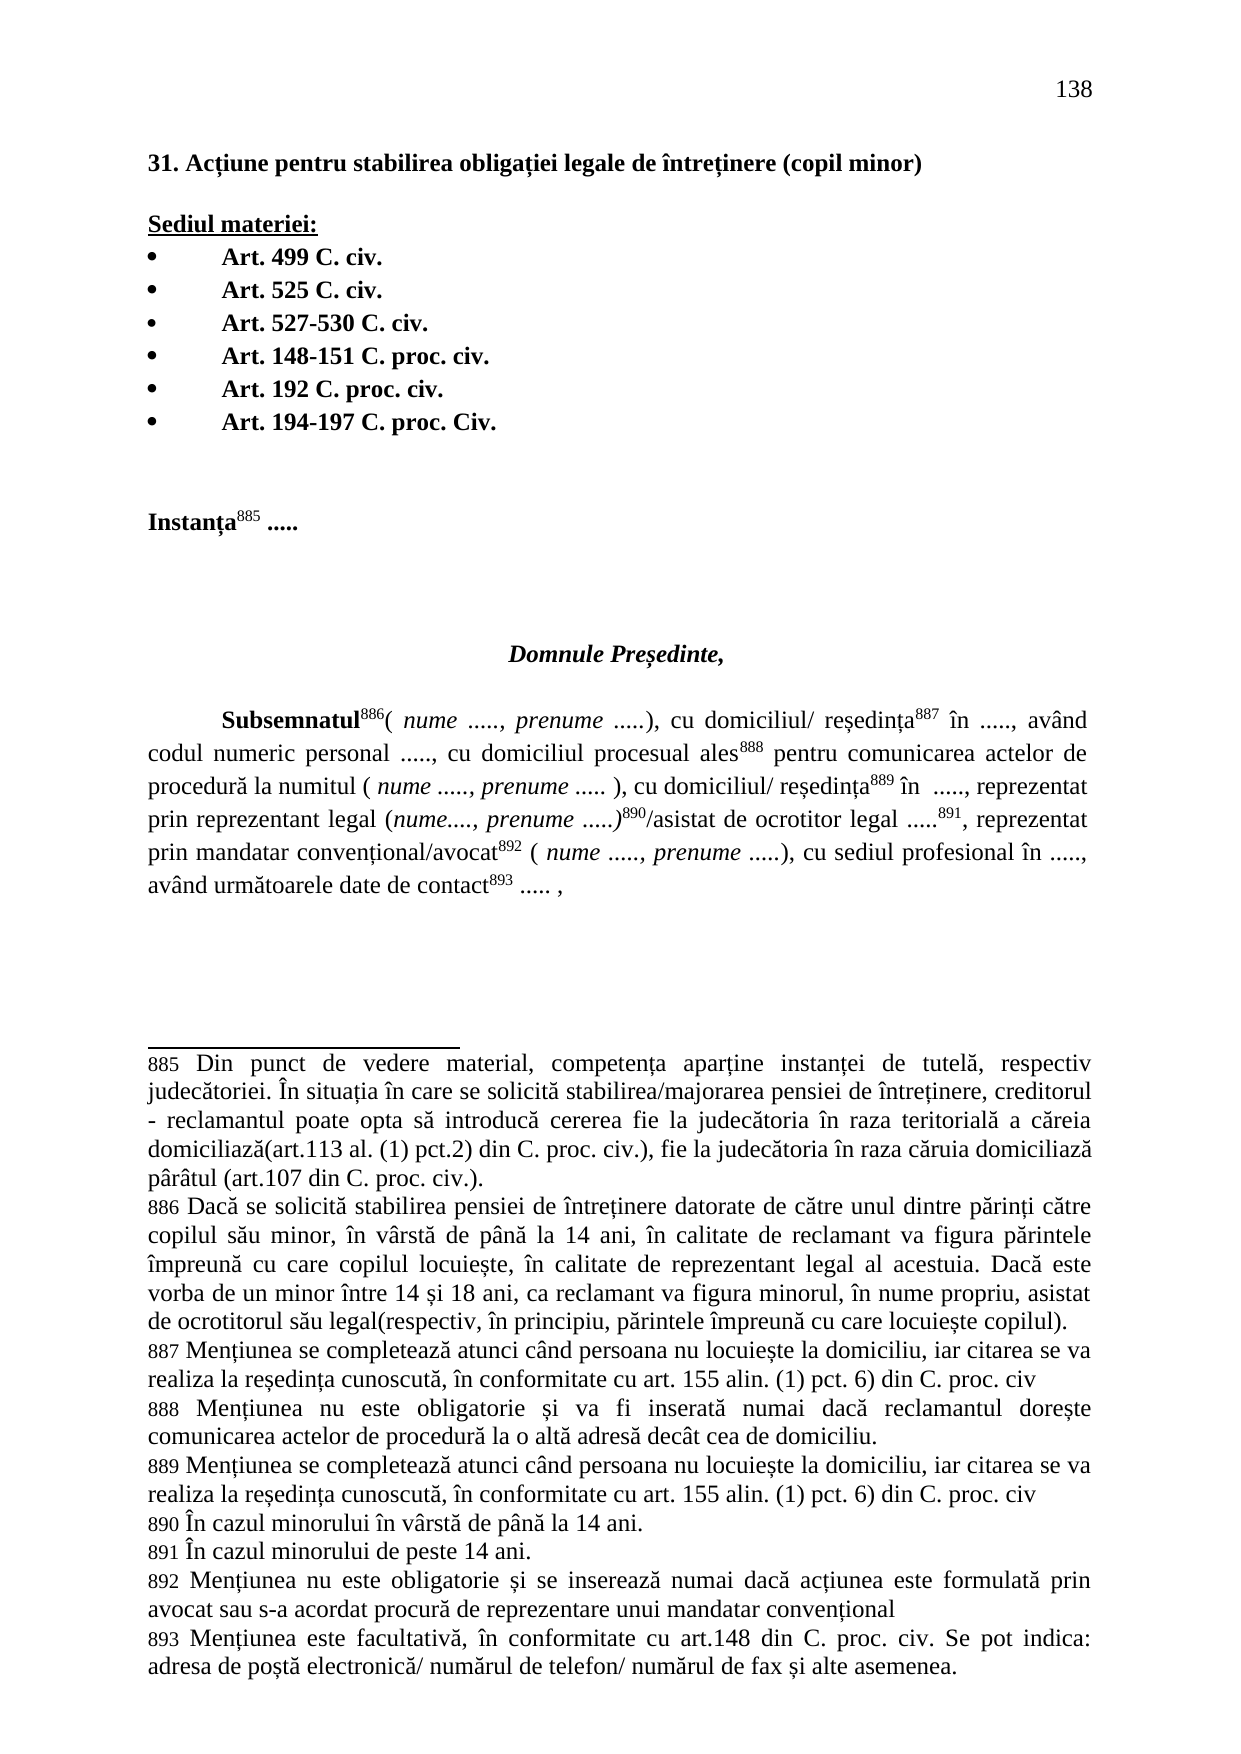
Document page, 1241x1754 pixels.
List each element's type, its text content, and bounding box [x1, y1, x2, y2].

text Domnule Președinte, [148, 639, 1087, 667]
text Instanța ..... [148, 507, 1087, 535]
list Art. 148-151 C. proc. civ. [148, 341, 974, 370]
list Art. 527-530 C. civ. [148, 308, 1087, 337]
text Sediul materiei: [148, 209, 1087, 238]
text În cazul minorului în vârstă de până la 14 ani. [148, 1508, 1093, 1536]
text Mențiunea se completează atunci când persoana nu locuiește la domiciliu, iar citarea se va realiza la reședința cunoscută, în conformitate cu art. 155 alin. (1) pct. 6) din C. proc. civ [148, 1450, 1093, 1508]
text Mențiunea nu este obligatorie și se inserează numai dacă acțiunea este formulată prin avocat sau s-a acordat procură de reprezentare unui mandatar convențional [148, 1565, 1093, 1623]
text În cazul minorului de peste 14 ani. [148, 1536, 1093, 1565]
text Mențiunea este facultativă, în conformitate cu art.148 din C. proc. civ. Se pot indica: adresa de poștă electronică/ numărul de telefon/ numărul de fax și alte asemenea. [148, 1623, 1093, 1680]
text Dacă se solicită stabilirea pensiei de întreținere datorate de către unul dintre părinți către copilul său minor, în vârstă de până la 14 ani, în calitate de reclamant va figura părintele împreună cu care copilul locuiește, în calitate de reprezentant legal al acestuia. Dacă este vorba de un minor între 14 și 18 ani, ca reclamant va figura minorul, în nume propriu, asistat de ocrotitorul său legal(respectiv, în principiu, părintele împreună cu care locuiește copilul). [148, 1191, 1093, 1335]
text Subsemnatul( nume ....., prenume .....), cu domiciliul/ reședința în ....., având codul numeric personal ....., cu domiciliul procesual ales pentru comunicarea actelor de procedură la numitul ( nume ....., prenume ..... ), cu domiciliul/ reședința în ....., reprezentat prin reprezentant legal (nume...., prenume .....)/asistat de ocrotitor legal ....., reprezentat prin mandatar convențional/avocat ( nume ....., prenume .....), cu sediul profesional în ....., având următoarele date de contact ..... , [148, 705, 1087, 898]
list Art. 525 C. civ. [148, 275, 1087, 304]
list Art. 499 C. civ. [148, 242, 1087, 271]
text Mențiunea se completează atunci când persoana nu locuiește la domiciliu, iar citarea se va realiza la reședința cunoscută, în conformitate cu art. 155 alin. (1) pct. 6) din C. proc. civ [148, 1335, 1093, 1393]
list Art. 192 C. proc. civ. [148, 374, 974, 403]
text Din punct de vedere material, competența aparține instanței de tutelă, respectiv judecătoriei. În situația în care se solicită stabilirea/majorarea pensiei de întreținere, creditorul - reclamantul poate opta să introducă cererea fie la judecătoria în raza teritorială a căreia domiciliază(art.113 al. (1) pct.2) din C. proc. civ.), fie la judecătoria în raza căruia domiciliază pârâtul (art.107 din C. proc. civ.). [148, 1048, 1093, 1191]
list Art. 194-197 C. proc. Civ. [148, 407, 974, 436]
subtitle 31. Acțiune pentru stabilirea obligației legale de întreținere (copil minor) [148, 148, 1093, 176]
text Mențiunea nu este obligatorie și va fi inserată numai dacă reclamantul dorește comunicarea actelor de procedură la o altă adresă decât cea de domiciliu. [148, 1393, 1093, 1450]
